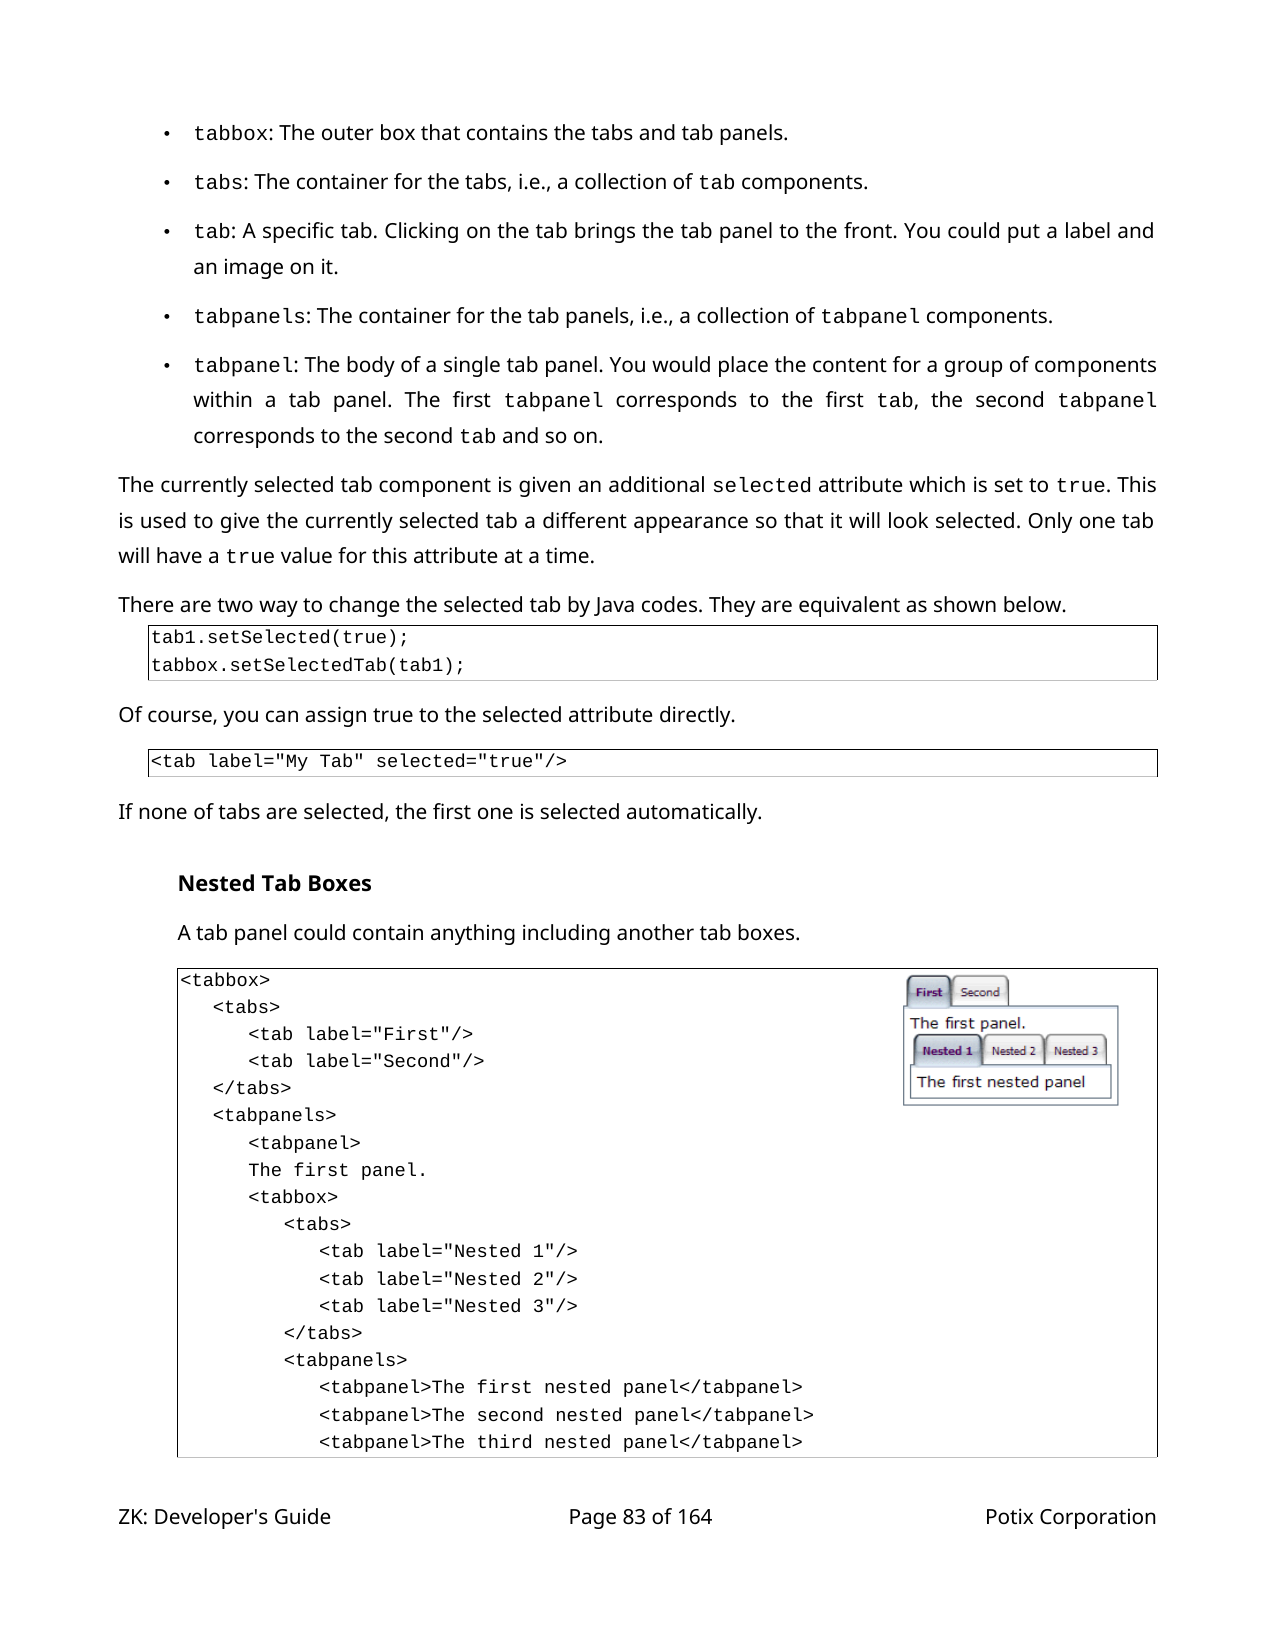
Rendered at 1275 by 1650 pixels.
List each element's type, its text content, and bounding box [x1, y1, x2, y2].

text <tab label="First"/> [178, 1022, 902, 1046]
text The first panel. [178, 1158, 1157, 1182]
text </tabs> [178, 1076, 902, 1100]
text [1122, 1049, 1157, 1073]
text <tab label="Nested 2"/> [178, 1266, 1157, 1291]
picture [902, 971, 1122, 1108]
text <tab label="Second"/> [178, 1049, 902, 1073]
text If none of tabs are selected, the first one is selected automatically. [118, 797, 1157, 825]
text <tab label="My Tab" selected="true"/> [149, 750, 1157, 776]
text [1122, 994, 1157, 1019]
text [1122, 1076, 1157, 1100]
text <tabpanels> [178, 1103, 1157, 1128]
list tab: A specific tab. Clicking on the tab brings the tab panel to the front. You could put a label and an image on it. [164, 216, 1157, 280]
text <tabs> [178, 1212, 1157, 1236]
text <tabpanel>The second nested panel</tabpanel> [178, 1402, 1157, 1427]
text There are two way to change the selected tab by Java codes. They are equivalent as shown below. [118, 590, 1157, 618]
text tabbox.setSelectedTab(tab1); [149, 652, 1157, 680]
text <tab label="Nested 3"/> [178, 1294, 1157, 1318]
text [1122, 1022, 1157, 1046]
list tabpanel: The body of a single tab panel. You would place the content for a group of components within a tab panel. The first tabpanel corresponds to the first tab, the second tabpanel corresponds to the second tab and so on. [164, 350, 1157, 449]
list tabpanels: The container for the tab panels, i.e., a collection of tabpanel components. [164, 301, 1157, 329]
text tab1.setSelected(true); [149, 626, 1157, 649]
text <tabbox> [178, 969, 1157, 992]
text A tab panel could contain anything including another tab boxes. [177, 918, 1157, 947]
text <tabpanel>The first nested panel</tabpanel> [178, 1375, 1157, 1399]
text <tab label="Nested 1"/> [178, 1239, 1157, 1263]
text <tabs> [178, 994, 902, 1019]
text Of course, you can assign true to the selected attribute directly. [118, 700, 1157, 729]
text <tabbox> [178, 1185, 1157, 1209]
text <tabpanel>The third nested panel</tabpanel> [178, 1429, 1157, 1457]
text <tabpanel> [178, 1131, 1157, 1155]
subtitle Nested Tab Boxes [177, 868, 1157, 898]
text <tabpanels> [178, 1348, 1157, 1372]
text The currently selected tab component is given an additional selected attribute which is set to true. This is used to give the currently selected tab a different appearance so that it will look selected. Only one tab will have a true value for this attribute at a time. [118, 470, 1157, 569]
text </tabs> [178, 1321, 1157, 1345]
list tabbox: The outer box that contains the tabs and tab panels. [164, 118, 1157, 147]
list tabs: The container for the tabs, i.e., a collection of tab components. [164, 167, 1157, 196]
